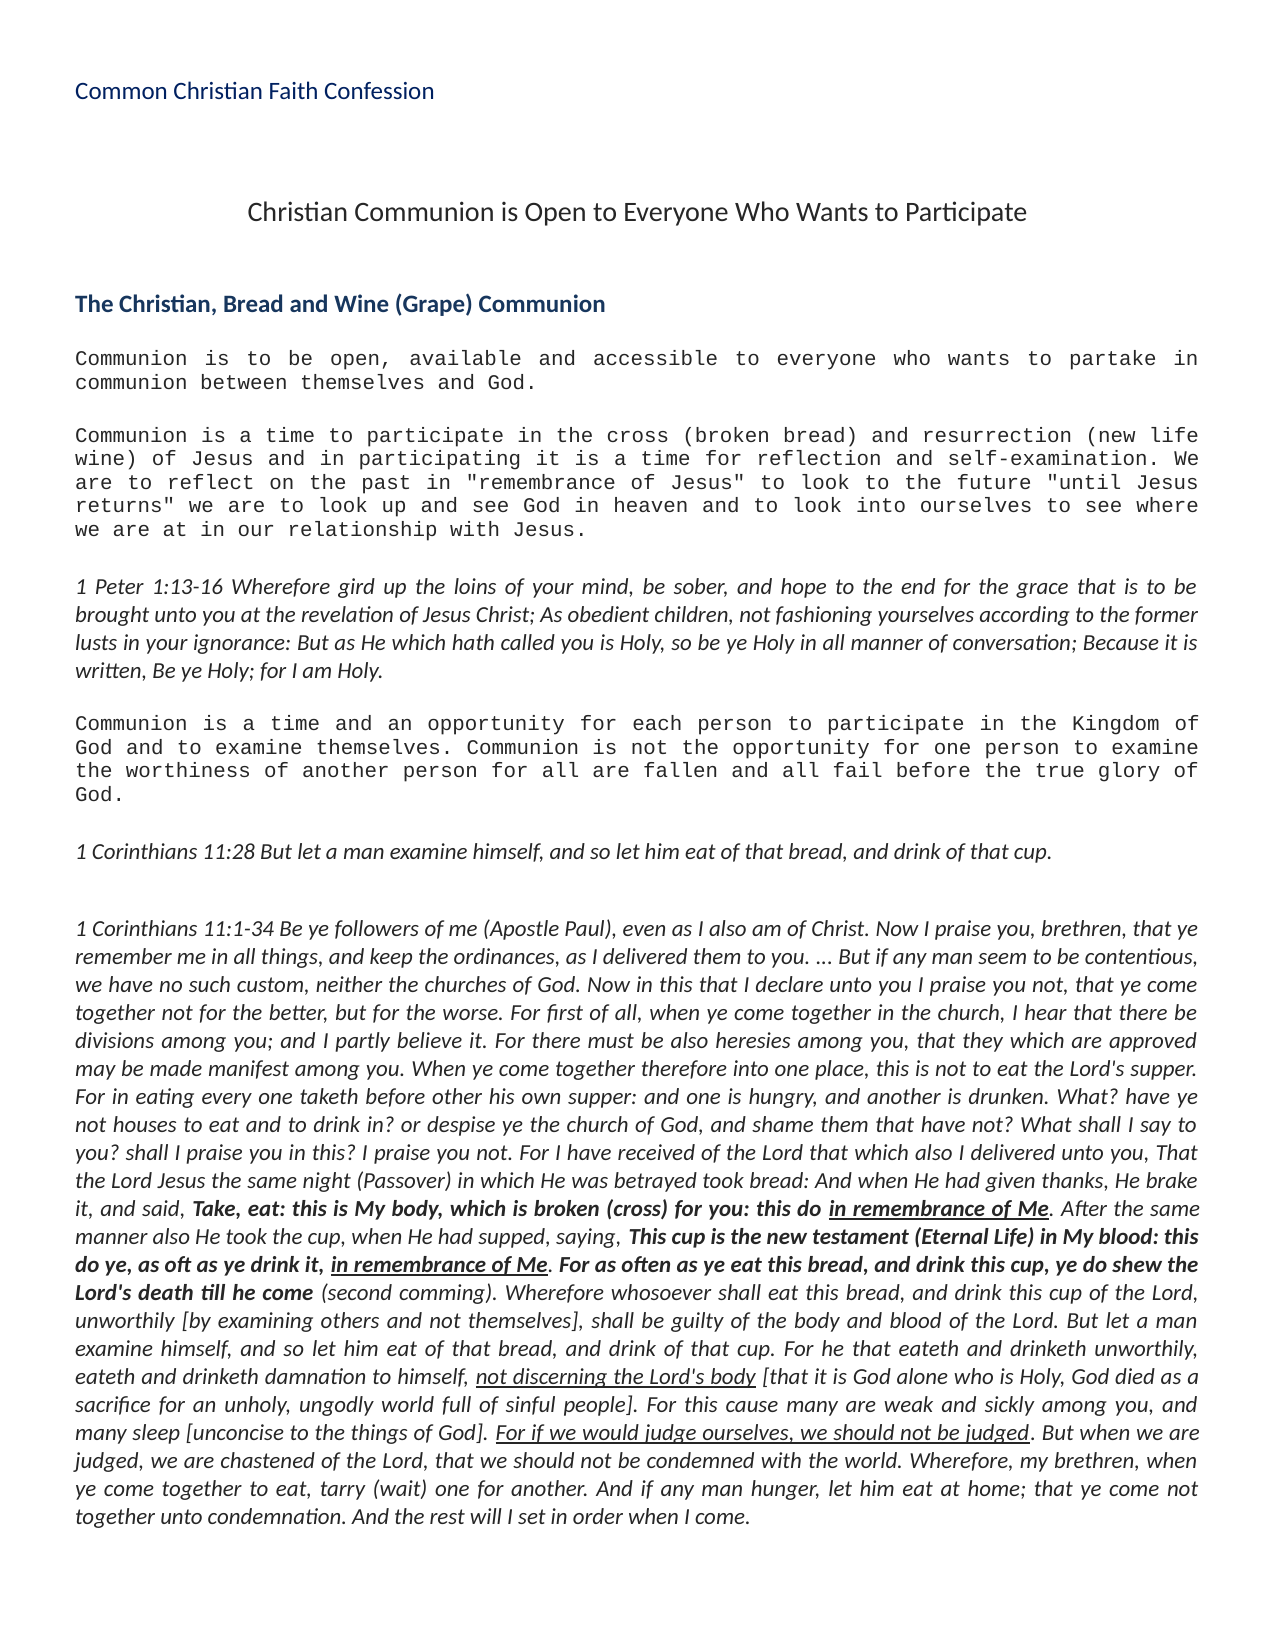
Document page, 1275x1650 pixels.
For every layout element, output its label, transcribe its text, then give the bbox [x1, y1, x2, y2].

text The Christian, Bread and Wine (Grape) Communion [75, 258, 1200, 319]
text Christian Communion is Open to Everyone Who Wants to Participate [75, 194, 1200, 229]
text Communion is a time and an opportunity for each person to participate in the Kingdom of God and to examine themselves. Communion is not the opportunity for one person to examine the worthiness of another person for all are fallen and all fail before the true glory of God. [75, 713, 1200, 808]
text 1 Corinthians 11:1-34 Be ye followers of me (Apostle Paul), even as I also am of Christ. Now I praise you, brethren, that ye remember me in all things, and keep the ordinances, as I delivered them to you. ... But if any man seem to be contentious, we have no such custom, neither the churches of God. Now in this that I declare unto you I praise you not, that ye come together not for the better, but for the worse. For first of all, when ye come together in the church, I hear that there be divisions among you; and I partly believe it. For there must be also heresies among you, that they which are approved may be made manifest among you. When ye come together therefore into one place, this is not to eat the Lord's supper. For in eating every one taketh before other his own supper: and one is hungry, and another is drunken. What? have ye not houses to eat and to drink in? or despise ye the church of God, and shame them that have not? What shall I say to you? shall I praise you in this? I praise you not. For I have received of the Lord that which also I delivered unto you, That the Lord Jesus the same night (Passover) in which He was betrayed took bread: And when He had given thanks, He brake it, and said, Take, eat: this is My body, which is broken (cross) for you: this do in remembrance of Me. After the same manner also He took the cup, when He had supped, saying, This cup is the new testament (Eternal Life) in My blood: this do ye, as oft as ye drink it, in remembrance of Me. For as often as ye eat this bread, and drink this cup, ye do shew the Lord's death till he come (second comming). Wherefore whosoever shall eat this bread, and drink this cup of the Lord, unworthily [by examining others and not themselves], shall be guilty of the body and blood of the Lord. But let a man examine himself, and so let him eat of that bread, and drink of that cup. For he that eateth and drinketh unworthily, eateth and drinketh damnation to himself, not discerning the Lord's body [that it is God alone who is Holy, God died as a sacrifice for an unholy, ungodly world full of sinful people]. For this cause many are weak and sickly among you, and many sleep [unconcise to the things of God]. For if we would judge ourselves, we should not be judged. But when we are judged, we are chastened of the Lord, that we should not be condemned with the world. Wherefore, my brethren, when ye come together to eat, tarry (wait) one for another. And if any man hunger, let him eat at home; that ye come not together unto condemnation. And the rest will I set in order when I come. [75, 914, 1200, 1530]
text 1 Corinthians 11:28 But let a man examine himself, and so let him eat of that bread, and drink of that cup. [75, 837, 1200, 865]
text Common Christian Faith Confession [75, 75, 1200, 106]
text 1 Peter 1:13-16 Wherefore gird up the loins of your mind, be sober, and hope to the end for the grace that is to be brought unto you at the revelation of Jesus Christ; As obedient children, not fashioning yourselves according to the former lusts in your ignorance: But as He which hath called you is Holy, so be ye Holy in all manner of conversation; Because it is written, Be ye Holy; for I am Holy. [75, 572, 1200, 684]
text Communion is a time to participate in the cross (broken bread) and resurrection (new life wine) of Jesus and in participating it is a time for reflection and self-examination. We are to reflect on the past in "remembrance of Jesus" to look to the future "until Jesus returns" we are to look up and see God in heaven and to look into ourselves to see where we are at in our relationship with Jesus. [75, 424, 1200, 543]
text Communion is to be open, available and accessible to everyone who wants to partake in communion between themselves and God. [75, 348, 1200, 395]
